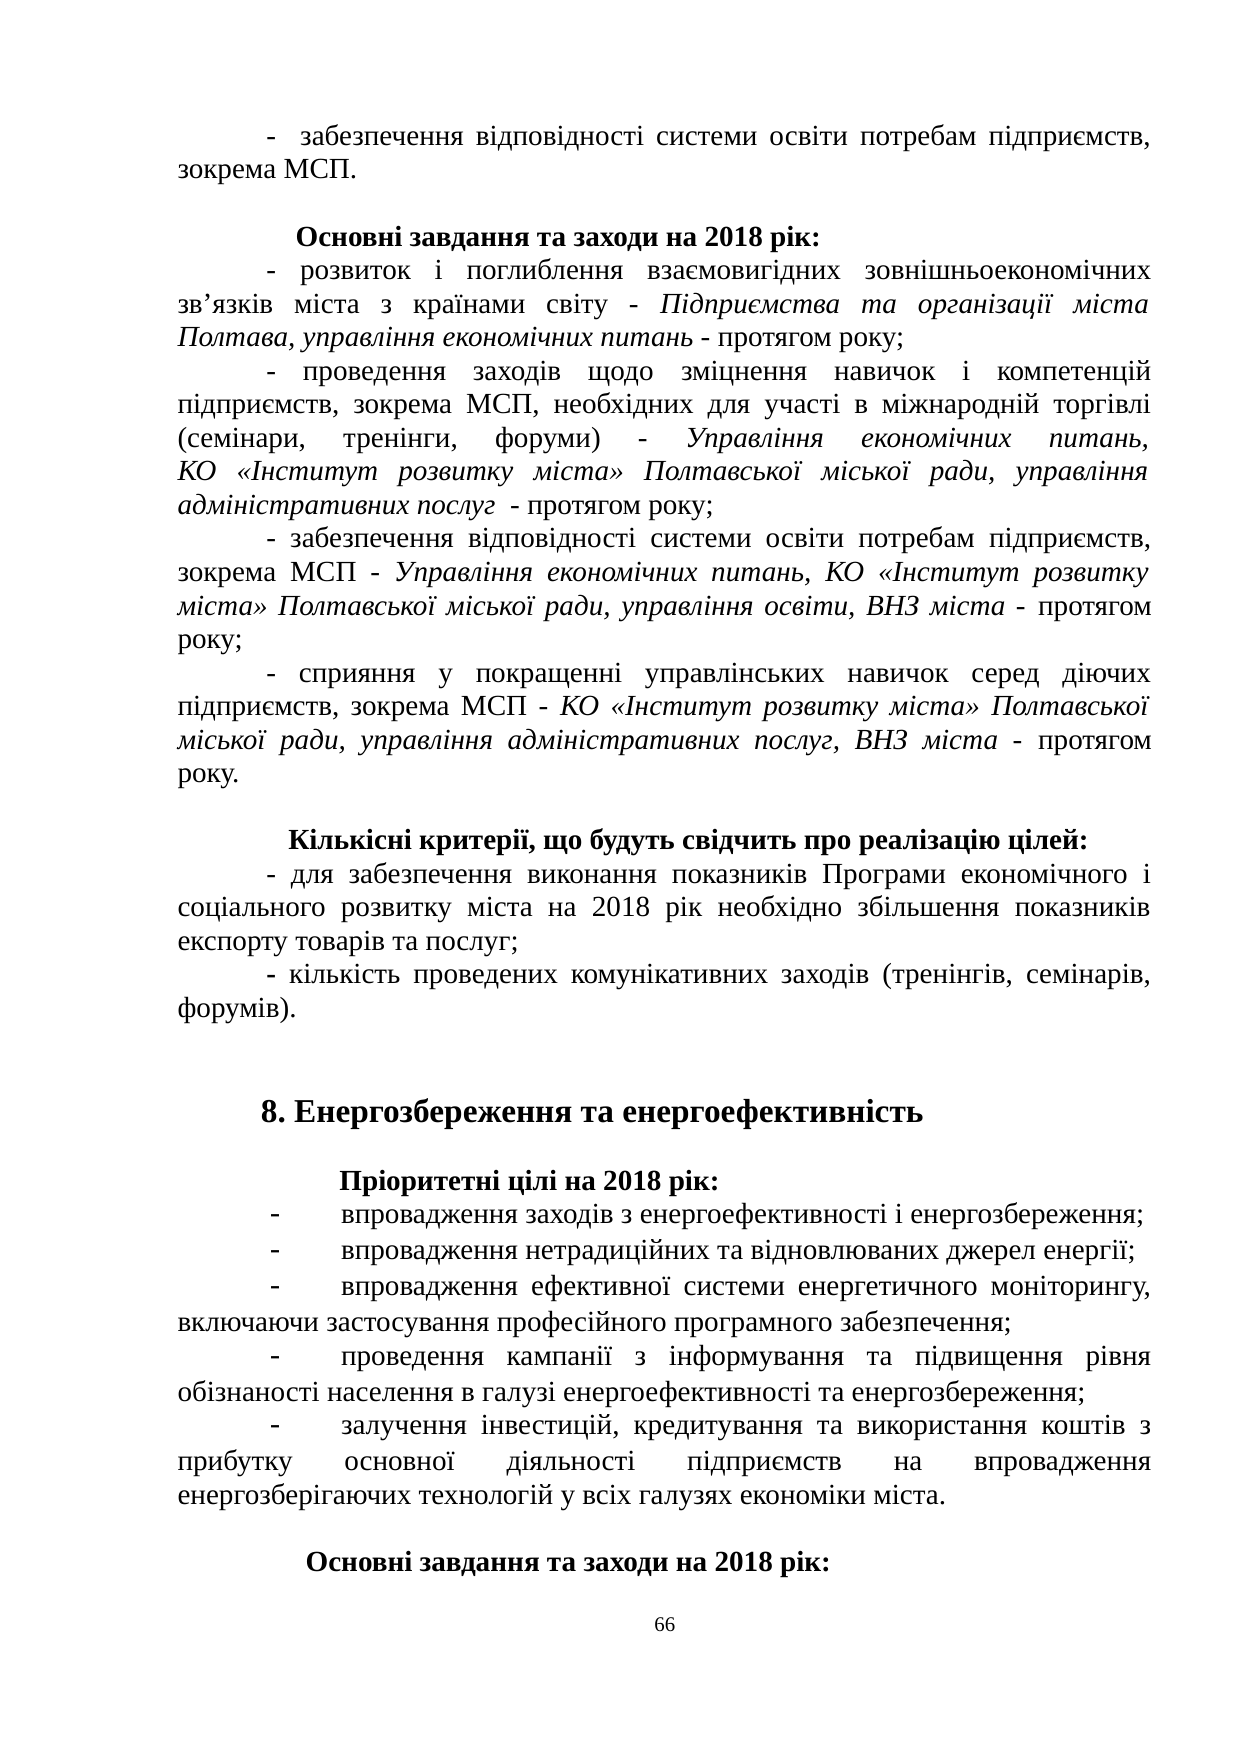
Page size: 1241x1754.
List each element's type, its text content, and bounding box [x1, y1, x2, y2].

list впровадження нетрадиційних та відновлюваних джерел енергії; [177, 1232, 1152, 1268]
text - сприяння у покращенні управлінських навичок серед діючих підприємств, зокрема МСП - КО «Інститут розвитку міста» Полтавської міської ради, управління адміністративних послуг, ВНЗ міста - протягом року. [177, 655, 1152, 789]
list проведення кампанії з інформування та підвищення рівня обізнаності населення в галузі енергоефективності та енергозбереження; [177, 1338, 1152, 1407]
text Пріоритетні цілі на 2018 рік: [177, 1163, 1152, 1196]
text Основні завдання та заходи на 2018 рік: [177, 1544, 1152, 1578]
text - забезпечення відповідності системи освіти потребам підприємств, зокрема МСП - Управління економічних питань, КО «Інститут розвитку міста» Полтавської міської ради, управління освіти, ВНЗ міста - протягом року; [177, 521, 1152, 655]
text - проведення заходів щодо зміцнення навичок і компетенцій підприємств, зокрема МСП, необхідних для участі в міжнародній торгівлі (семінари, тренінги, форуми) - Управління економічних питань, КО «Інститут розвитку міста» Полтавської міської ради, управління адміністративних послуг - протягом року; [177, 353, 1152, 521]
text Основні завдання та заходи на 2018 рік: [177, 219, 1152, 252]
text - забезпечення відповідності системи освіти потребам підприємств, зокрема МСП. [177, 118, 1152, 185]
text - для забезпечення виконання показників Програми економічного і соціального розвитку міста на 2018 рік необхідно збільшення показників експорту товарів та послуг; [177, 856, 1152, 957]
list впровадження заходів з енергоефективності і енергозбереження; [177, 1196, 1152, 1232]
list впровадження ефективної системи енергетичного моніторингу, включаючи застосування професійного програмного забезпечення; [177, 1268, 1152, 1338]
text 8. Енергозбереження та енергоефективність [177, 1091, 1152, 1129]
text - розвиток і поглиблення взаємовигідних зовнішньоекономічних зв’язків міста з країнами світу - Підприємства та організації міста Полтава, управління економічних питань - протягом року; [177, 252, 1152, 353]
text - кількість проведених комунікативних заходів (тренінгів, семінарів, форумів). [177, 957, 1152, 1024]
text Кількісні критерії, що будуть свідчить про реалізацію цілей: [177, 822, 1152, 856]
list залучення інвестицій, кредитування та використання коштів з прибутку основної діяльності підприємств на впровадження енергозберігаючих технологій у всіх галузях економіки міста. [177, 1407, 1152, 1511]
